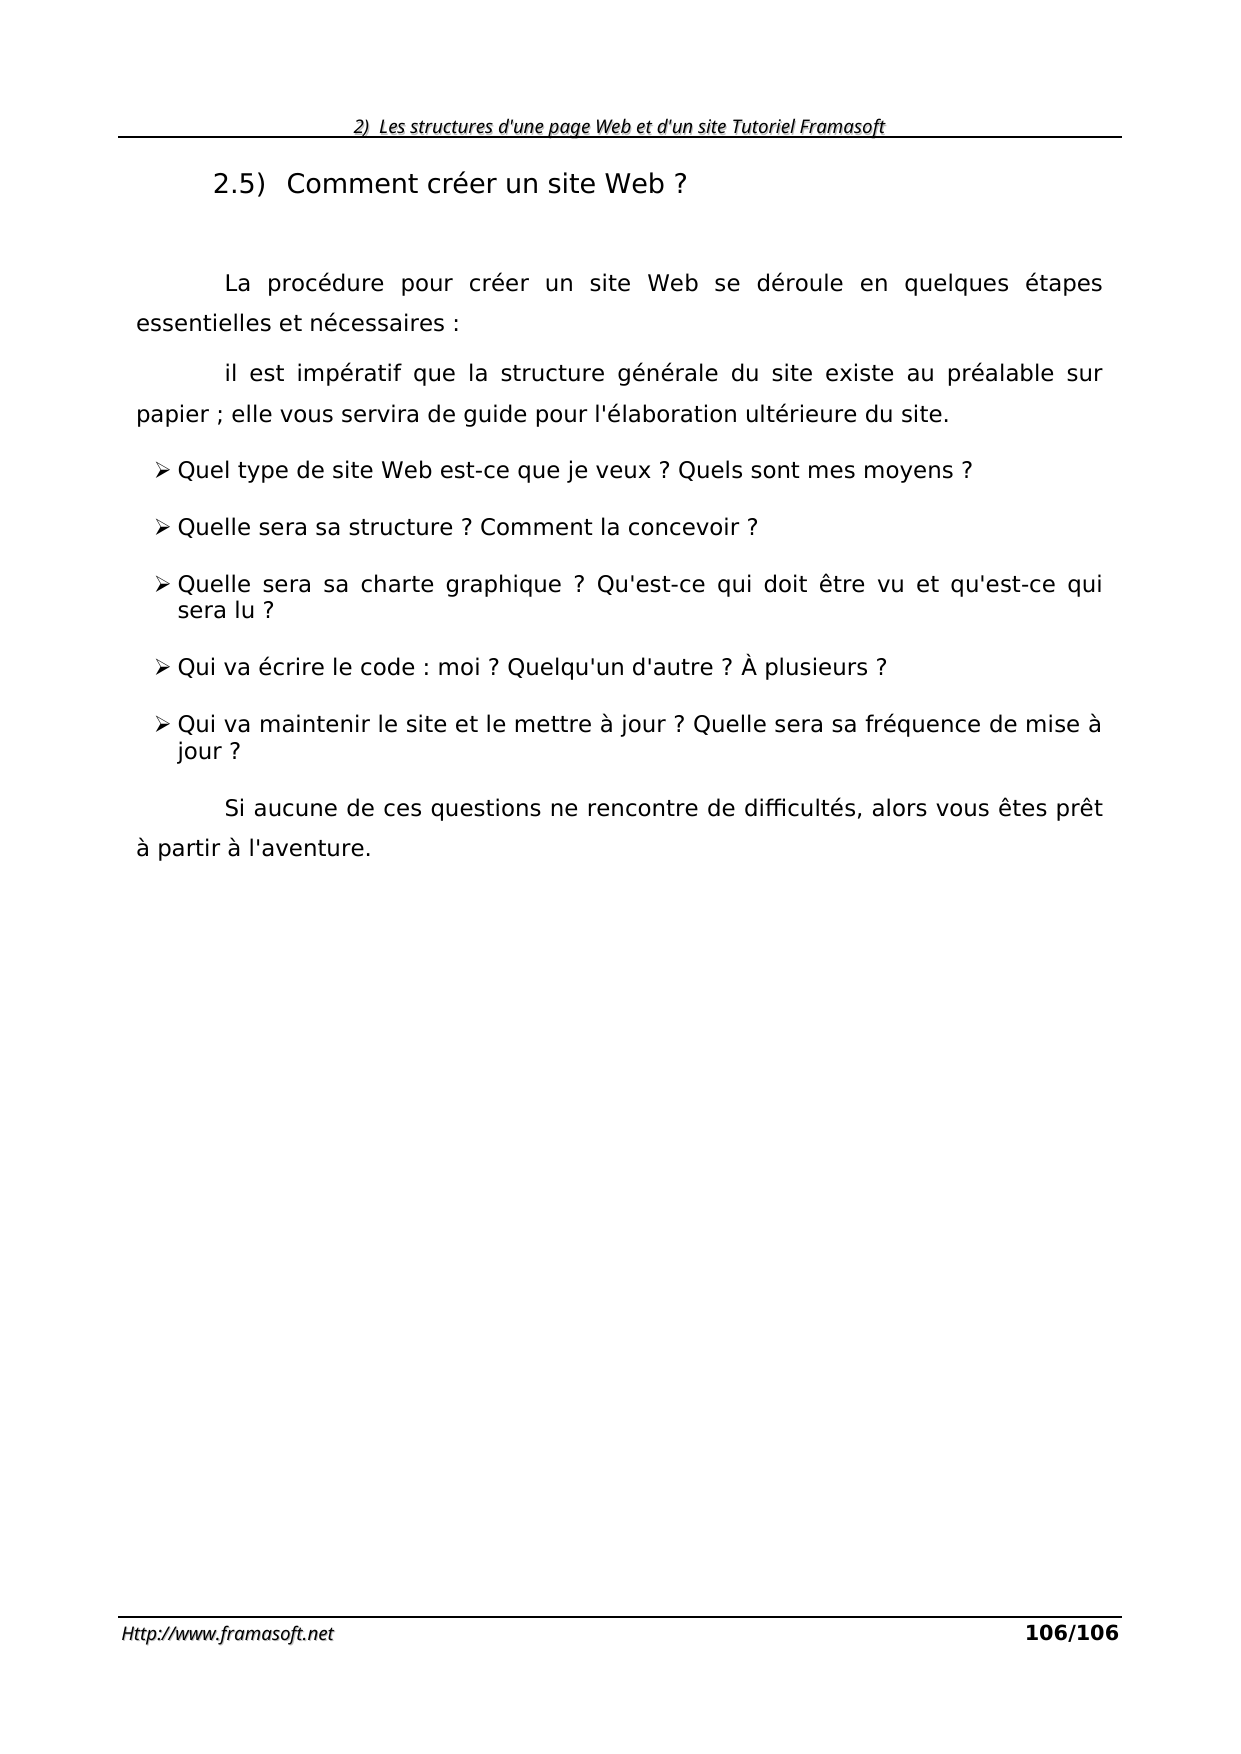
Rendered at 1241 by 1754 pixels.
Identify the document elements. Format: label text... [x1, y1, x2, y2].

list Quelle sera sa structure ? Comment la concevoir ? [153, 514, 1104, 541]
list Quel type de site Web est-ce que je veux ? Quels sont mes moyens ? [153, 457, 1104, 484]
text il est impératif que la structure générale du site existe au préalable sur papier ; elle vous servira de guide pour l'élaboration ultérieure du site. [136, 361, 1104, 427]
list Qui va maintenir le site et le mettre à jour ? Quelle sera sa fréquence de mise à jour ? [153, 711, 1104, 765]
subtitle Comment créer un site Web ? [213, 168, 1122, 199]
text Si aucune de ces questions ne rencontre de difficultés, alors vous êtes prêt à partir à l'aventure. [136, 795, 1104, 862]
list Quelle sera sa charte graphique ? Qu'est-ce qui doit être vu et qu'est-ce qui sera lu ? [153, 571, 1104, 624]
list Qui va écrire le code : moi ? Quelqu'un d'autre ? À plusieurs ? [153, 654, 1104, 681]
text La procédure pour créer un site Web se déroule en quelques étapes essentielles et nécessaires : [136, 270, 1104, 337]
